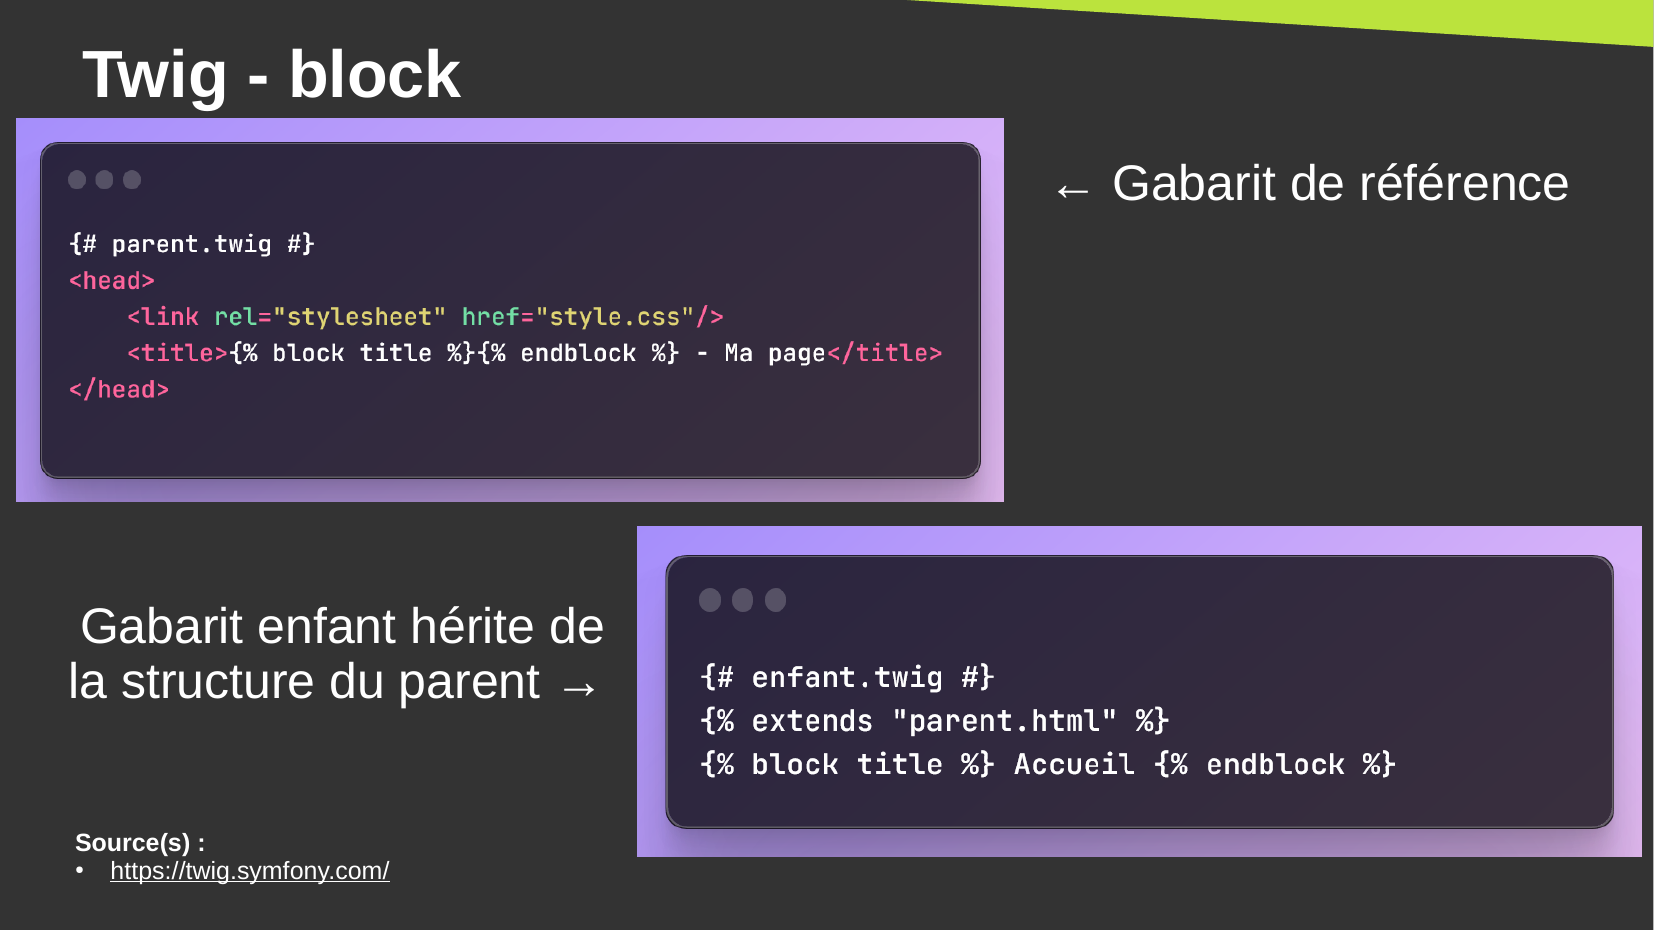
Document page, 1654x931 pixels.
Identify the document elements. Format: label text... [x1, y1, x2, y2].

title Twig - block [82, 37, 1571, 112]
picture [637, 526, 1642, 857]
picture [16, 118, 1004, 502]
text_box Source(s) : https://twig.symfony.com/ [60, 821, 1546, 931]
text_box Gabarit enfant hérite de la structure du parent → [29, 590, 621, 739]
text_box [907, 0, 1654, 47]
text_box ← Gabarit de référence [1033, 147, 1595, 219]
